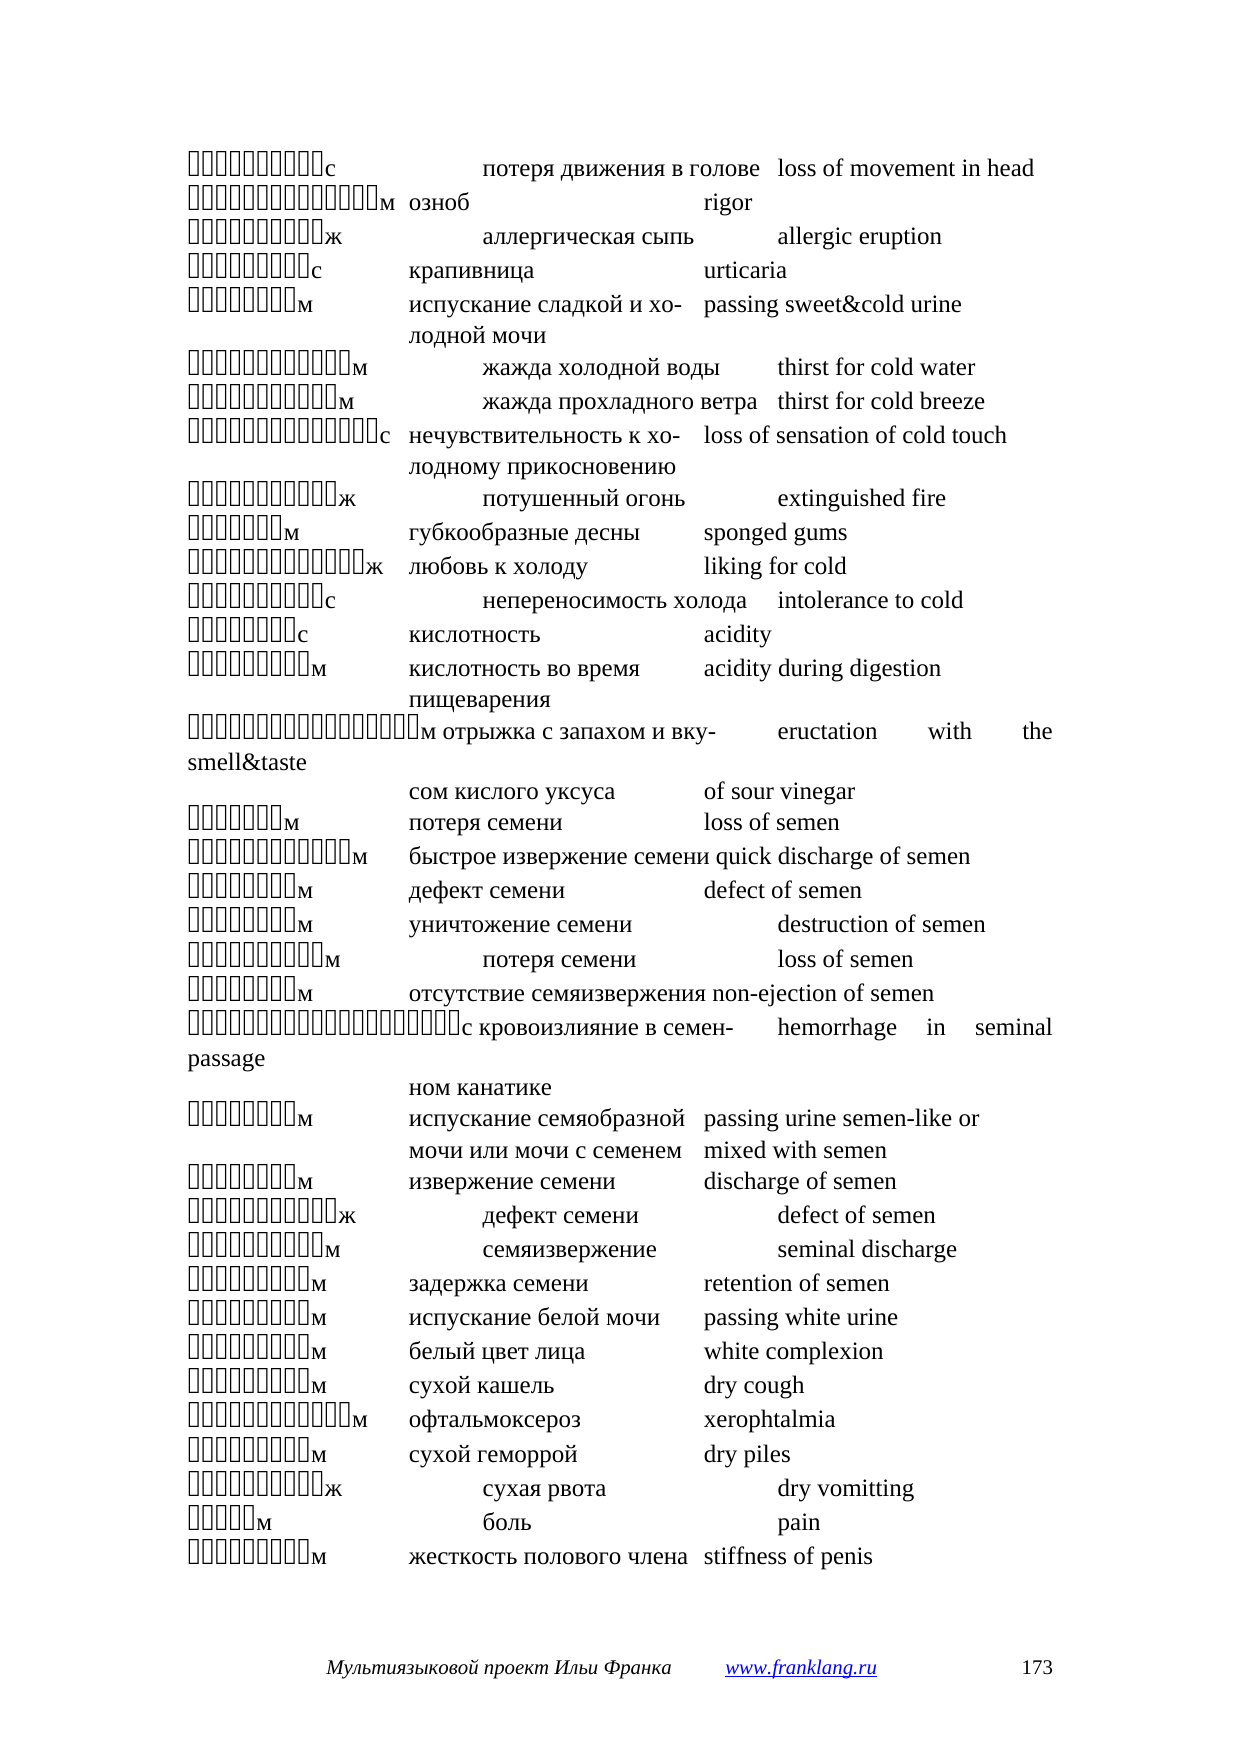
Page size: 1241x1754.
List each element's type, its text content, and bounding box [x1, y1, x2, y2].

text м быстрое извержение семени quick discharge of semen [187, 839, 1053, 873]
text м жажда холодной воды thirst for cold water [187, 349, 1053, 383]
text м уничтожение семени destruction of semen [187, 907, 1053, 941]
text м боль pain [187, 1504, 1053, 1538]
text м сухой кашель dry cough [187, 1368, 1053, 1402]
text ж любовь к холоду liking for cold [187, 548, 1053, 582]
text м белый цвет лица white complexion [187, 1334, 1053, 1368]
text м испускание белой мочи passing white urine [187, 1300, 1053, 1334]
text с кровоизлияние в семен- hemorrhage in seminal passage [187, 1009, 1053, 1072]
text ж дефект семени defect of semen [187, 1197, 1053, 1232]
text м сухой геморрой dry piles [187, 1436, 1053, 1470]
text м кислотность во время acidity during digestion [187, 650, 1053, 684]
text с нечувствительность к хо- loss of sensation of cold touch [187, 417, 1053, 451]
text м извержение семени discharge of semen [187, 1163, 1053, 1197]
text лодному прикосновению [187, 451, 1053, 480]
text м жажда прохладного ветра thirst for cold breeze [187, 383, 1053, 417]
text м испускание сладкой и хо- passing sweet&cold urine [187, 286, 1053, 320]
text м озноб rigor [187, 184, 1053, 218]
text ж аллергическая сыпь allergic eruption [187, 218, 1053, 252]
text м испускание семяобразной passing urine semen-like or [187, 1101, 1053, 1135]
text с потеря движения в голове loss of movement in head [187, 150, 1053, 184]
text мочи или мочи с семенем mixed with semen [187, 1135, 1053, 1163]
text м потеря семени loss of semen [187, 941, 1053, 975]
text м дефект семени defect of semen [187, 873, 1053, 907]
text м потеря семени loss of semen [187, 805, 1053, 839]
text сом кислого уксуса of sour vinegar [187, 776, 1053, 805]
text м семяизвержение seminal discharge [187, 1232, 1053, 1266]
text лодной мочи [187, 320, 1053, 349]
text м отсутствие семяизвержения non-ejection of semen [187, 975, 1053, 1009]
text с непереносимость холода intolerance to cold [187, 582, 1053, 616]
text м офтальмоксероз xerophtalmia [187, 1402, 1053, 1436]
text ном канатике [187, 1072, 1053, 1101]
text м губкообразные десны sponged gums [187, 514, 1053, 548]
text м жесткость полового члена stiffness of penis [187, 1538, 1053, 1572]
text м отрыжка с запахом и вку- eructation with the smell&taste [187, 713, 1053, 776]
text ж сухая рвота dry vomitting [187, 1470, 1053, 1504]
text пищеварения [187, 684, 1053, 713]
text ж потушенный огонь extinguished fire [187, 480, 1053, 514]
text м задержка семени retention of semen [187, 1266, 1053, 1300]
text с крапивница urticaria [187, 252, 1053, 286]
text с кислотность acidity [187, 616, 1053, 650]
